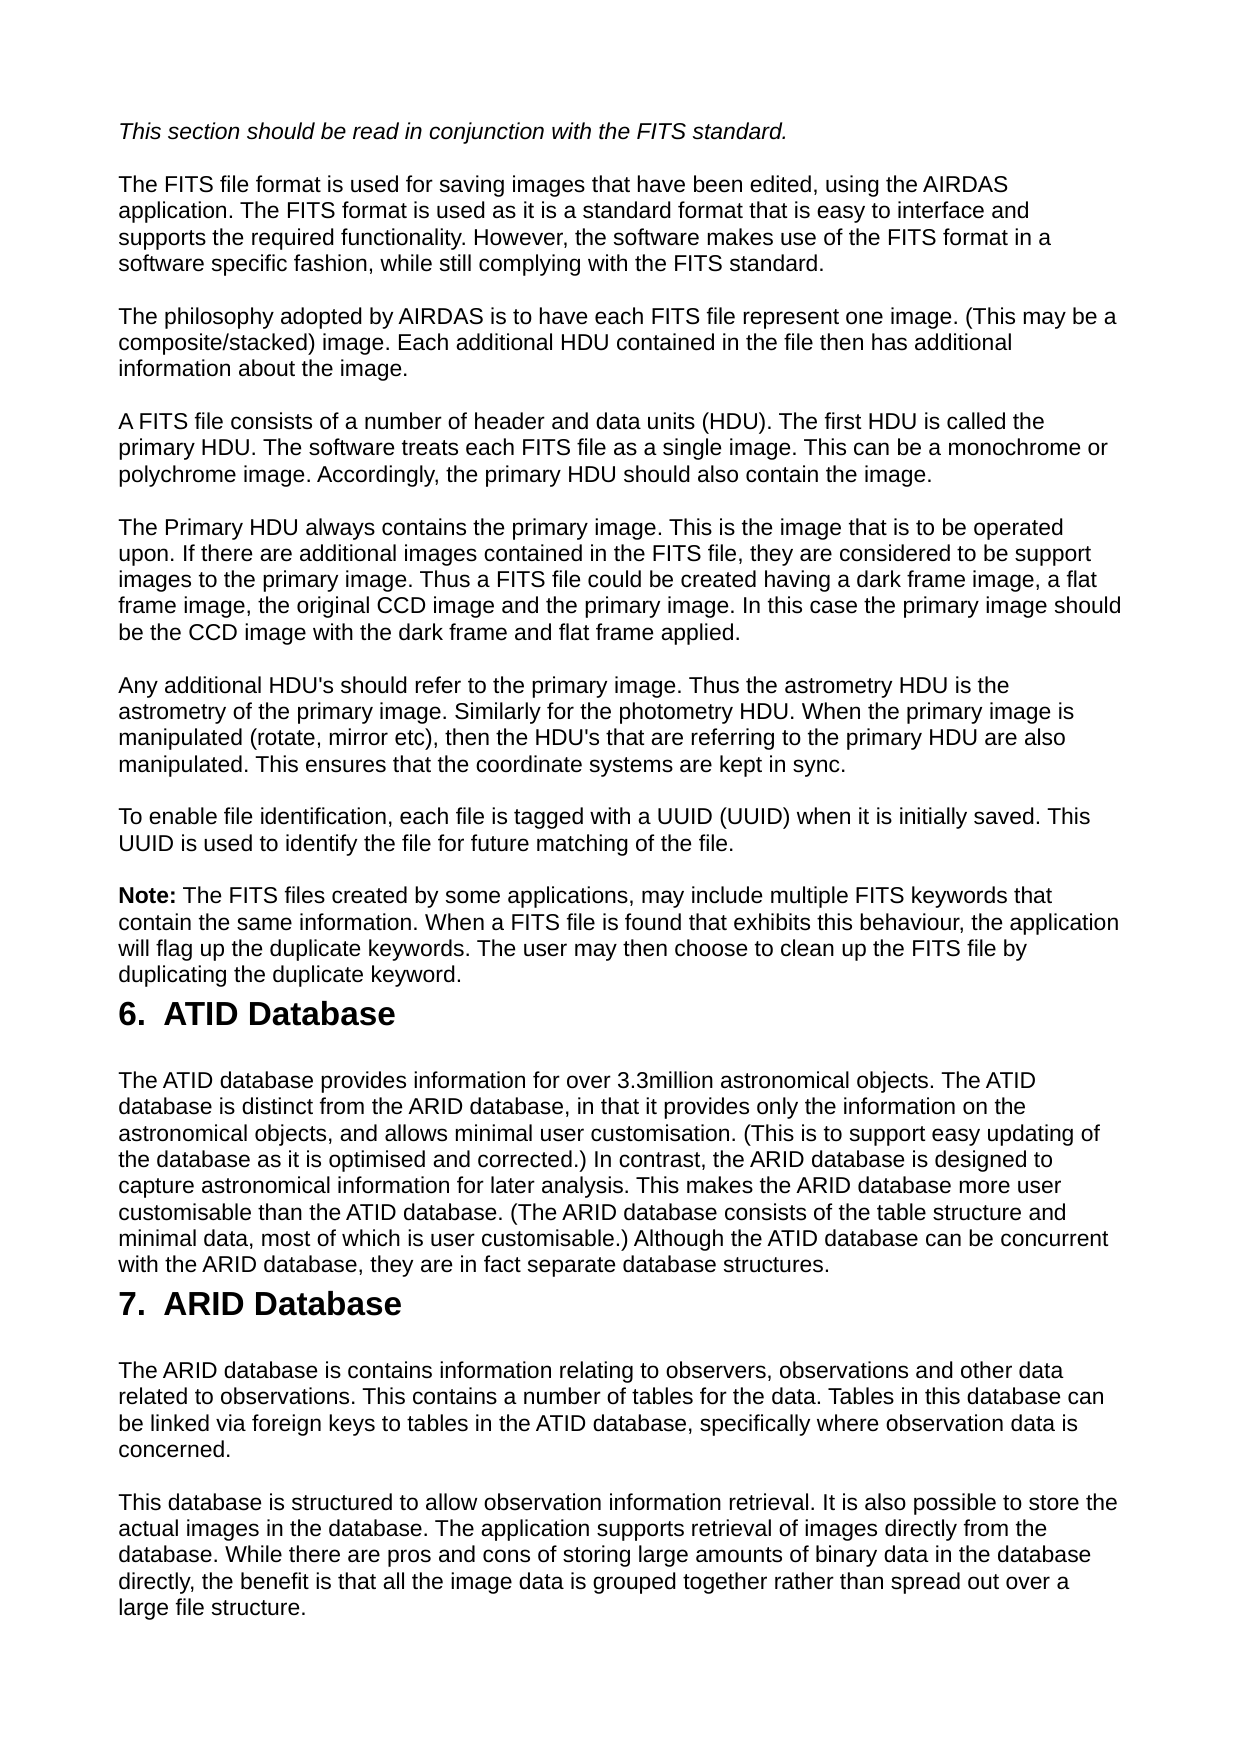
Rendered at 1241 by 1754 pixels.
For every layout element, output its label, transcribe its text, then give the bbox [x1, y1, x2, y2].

subtitle ATID Database [118, 994, 1122, 1032]
text Any additional HDU's should refer to the primary image. Thus the astrometry HDU is the astrometry of the primary image. Similarly for the photometry HDU. When the primary image is manipulated (rotate, mirror etc), then the HDU's that are referring to the primary HDU are also manipulated. This ensures that the coordinate systems are kept in sync. [118, 651, 1122, 777]
text The Primary HDU always contains the primary image. This is the image that is to be operated upon. If there are additional images contained in the FITS file, they are considered to be support images to the primary image. Thus a FITS file could be created having a dark frame image, a flat frame image, the original CCD image and the primary image. In this case the primary image should be the CCD image with the dark frame and flat frame applied. [118, 493, 1122, 645]
text The philosophy adopted by AIRDAS is to have each FITS file represent one image. (This may be a composite/stacked) image. Each additional HDU contained in the file then has additional information about the image. [118, 282, 1122, 382]
text This database is structured to allow observation information retrieval. It is also possible to store the actual images in the database. The application supports retrieval of images directly from the database. While there are pros and cons of storing large amounts of binary data in the database directly, the benefit is that all the image data is grouped together rather than spread out over a large file structure. [118, 1468, 1122, 1620]
text Note: The FITS files created by some applications, may include multiple FITS keywords that contain the same information. When a FITS file is found that exhibits this behaviour, the application will flag up the duplicate keywords. The user may then choose to clean up the FITS file by duplicating the duplicate keyword. [118, 862, 1122, 988]
subtitle ARID Database [118, 1284, 1122, 1322]
text To enable file identification, each file is tagged with a UUID (UUID) when it is initially saved. This UUID is used to identify the file for future matching of the file. [118, 783, 1122, 856]
text This section should be read in conjunction with the FITS standard. [118, 118, 1122, 144]
text The ARID database is contains information relating to observers, observations and other data related to observations. This contains a number of tables for the data. Tables in this database can be linked via foreign keys to tables in the ATID database, specifically where observation data is concerned. [118, 1340, 1122, 1462]
text The FITS file format is used for saving images that have been edited, using the AIRDAS application. The FITS format is used as it is a standard format that is easy to interface and supports the required functionality. However, the software makes use of the FITS format in a software specific fashion, while still complying with the FITS standard. [118, 150, 1122, 276]
text The ATID database provides information for over 3.3million astronomical objects. The ATID database is distinct from the ARID database, in that it provides only the information on the astronomical objects, and allows minimal user customisation. (This is to support easy updating of the database as it is optimised and corrected.) In contrast, the ARID database is designed to capture astronomical information for later analysis. This makes the ARID database more user customisable than the ATID database. (The ARID database consists of the table structure and minimal data, most of which is user customisable.) Although the ATID database can be concurrent with the ARID database, they are in fact separate database structures. [118, 1050, 1122, 1278]
text A FITS file consists of a number of header and data units (HDU). The first HDU is called the primary HDU. The software treats each FITS file as a single image. This can be a monochrome or polychrome image. Accordingly, the primary HDU should also contain the image. [118, 388, 1122, 487]
